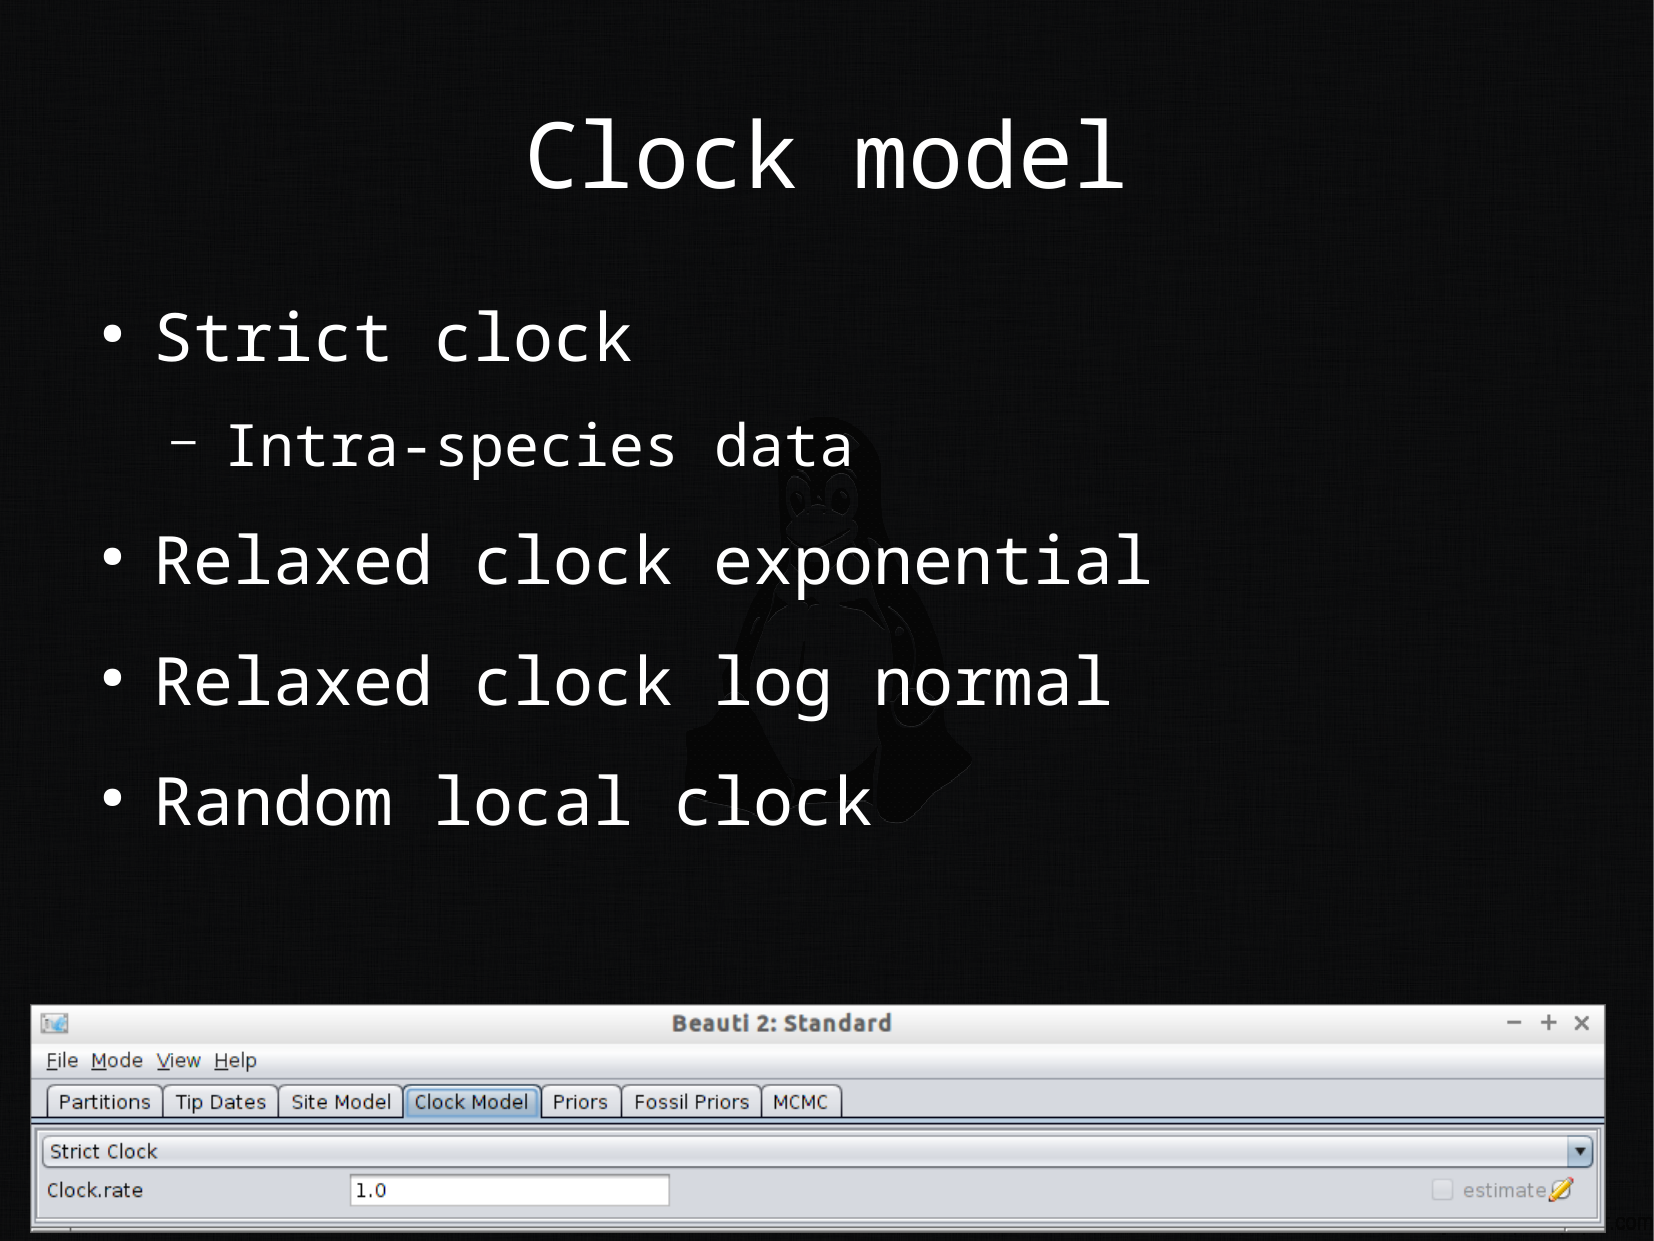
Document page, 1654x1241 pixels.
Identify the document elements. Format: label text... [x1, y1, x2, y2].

title Clock model [82, 49, 1571, 257]
picture [0, 0, 1654, 1241]
list Strict clock Intra-species data Relaxed clock exponential Relaxed clock log normal Random local clock [82, 290, 1571, 1010]
